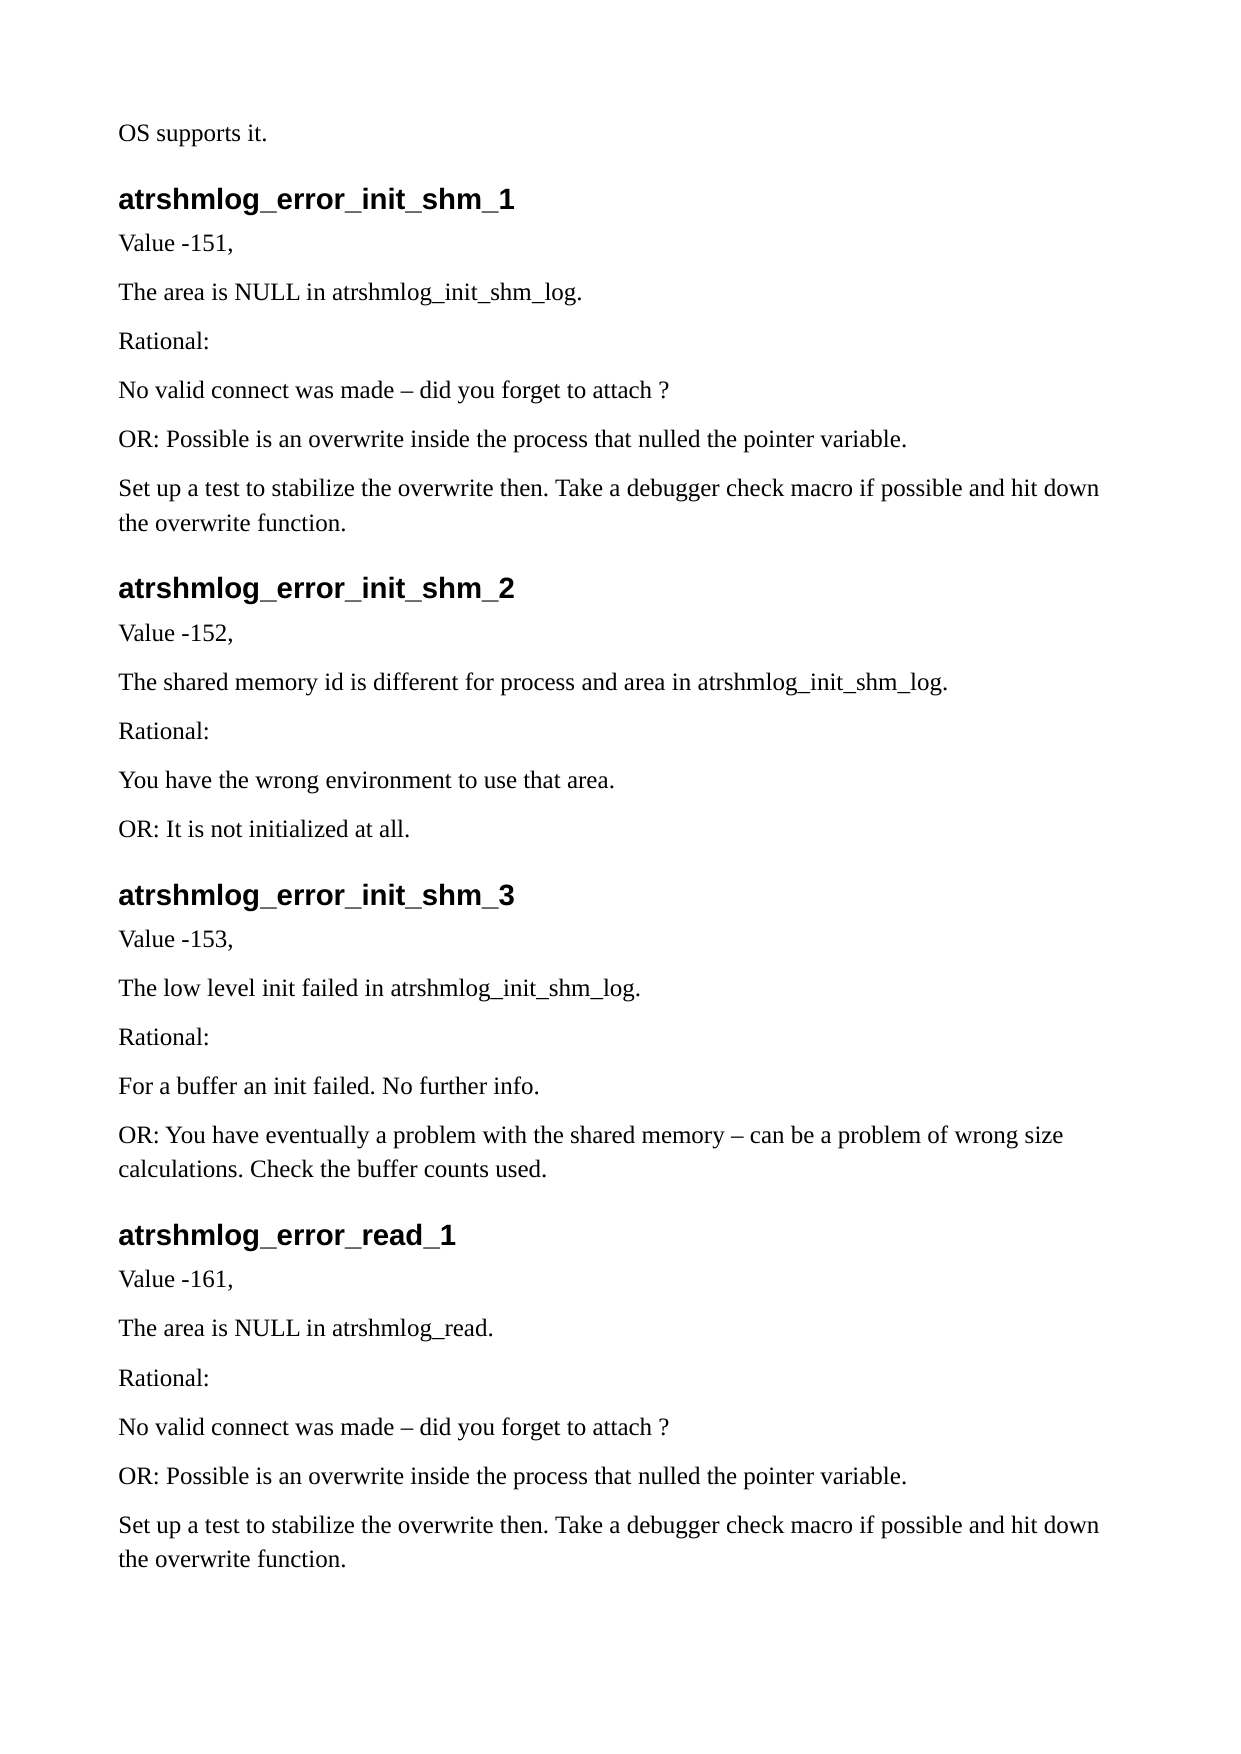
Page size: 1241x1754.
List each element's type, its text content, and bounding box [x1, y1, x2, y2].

text OR: It is not initialized at all. [118, 814, 1122, 843]
text The area is NULL in atrshmlog_read. [118, 1313, 1122, 1342]
text Value -151, [118, 228, 1122, 257]
text Rational: [118, 716, 1122, 744]
text Rational: [118, 1363, 1122, 1391]
text OR: Possible is an overwrite inside the process that nulled the pointer variable. [118, 424, 1122, 453]
subtitle atrshmlog_error_init_shm_1 [118, 182, 1122, 216]
subtitle atrshmlog_error_read_1 [118, 1218, 1122, 1252]
text For a buffer an init failed. No further info. [118, 1071, 1122, 1100]
text OR: You have eventually a problem with the shared memory – can be a problem of wrong size calculations. Check the buffer counts used. [118, 1120, 1122, 1183]
text The area is NULL in atrshmlog_init_shm_log. [118, 277, 1122, 306]
text The shared memory id is different for process and area in atrshmlog_init_shm_log. [118, 667, 1122, 696]
text Rational: [118, 1022, 1122, 1051]
text No valid connect was made – did you forget to attach ? [118, 1412, 1122, 1440]
text OS supports it. [118, 118, 1122, 147]
text Value -161, [118, 1264, 1122, 1293]
subtitle atrshmlog_error_init_shm_2 [118, 571, 1122, 605]
text Rational: [118, 326, 1122, 355]
text No valid connect was made – did you forget to attach ? [118, 375, 1122, 404]
text OR: Possible is an overwrite inside the process that nulled the pointer variable. [118, 1461, 1122, 1489]
subtitle atrshmlog_error_init_shm_3 [118, 878, 1122, 911]
text Value -152, [118, 618, 1122, 646]
text Value -153, [118, 924, 1122, 953]
text Set up a test to stabilize the overwrite then. Take a debugger check macro if possible and hit down the overwrite function. [118, 1510, 1122, 1573]
text Set up a test to stabilize the overwrite then. Take a debugger check macro if possible and hit down the overwrite function. [118, 473, 1122, 537]
text The low level init failed in atrshmlog_init_shm_log. [118, 973, 1122, 1002]
text You have the wrong environment to use that area. [118, 765, 1122, 794]
